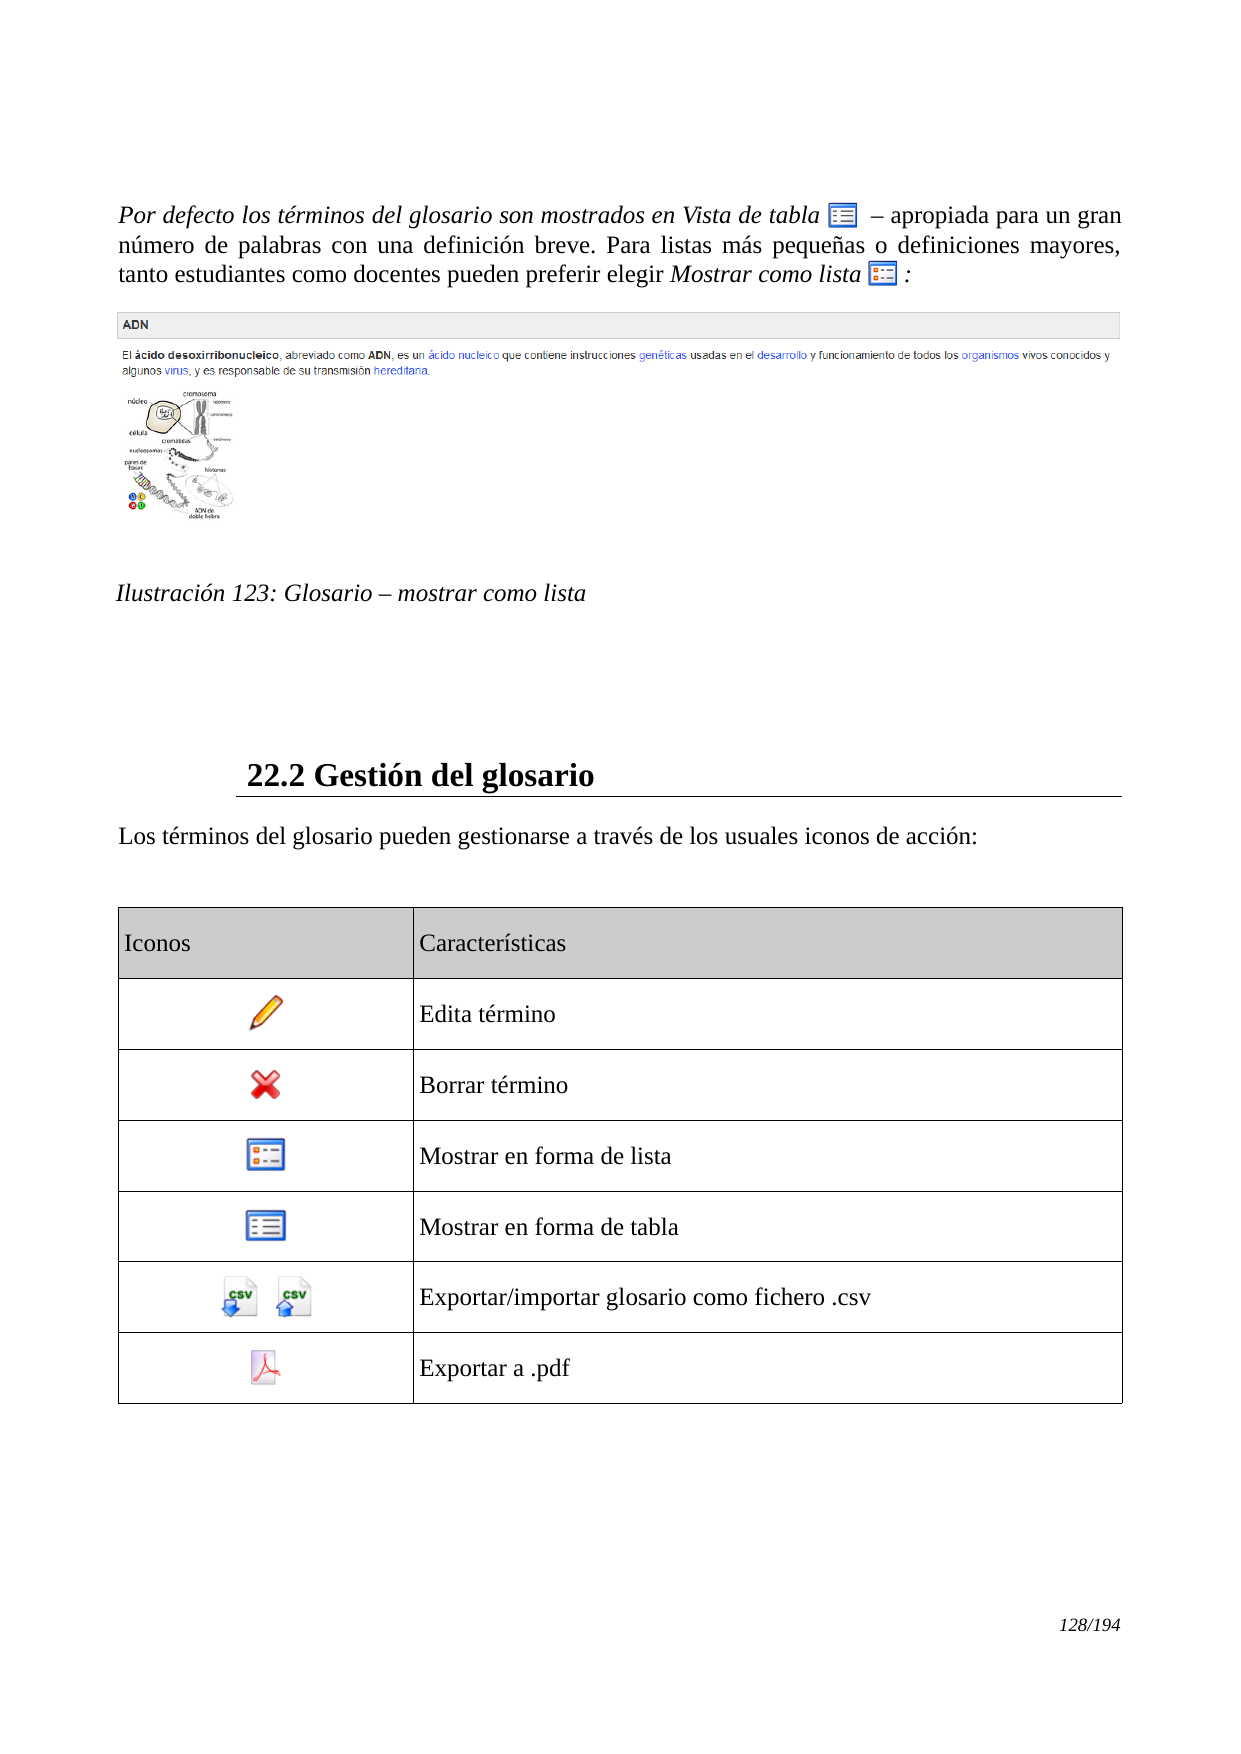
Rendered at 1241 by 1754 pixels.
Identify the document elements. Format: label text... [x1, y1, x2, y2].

picture [246, 995, 286, 1032]
text Los términos del glosario pueden gestionarse a través de los usuales iconos de acción: [118, 821, 1122, 850]
table_cell [119, 1192, 413, 1261]
picture [867, 258, 898, 288]
picture [275, 1276, 317, 1318]
picture [245, 1135, 287, 1175]
text Ilustración 123: Glosario – mostrar como lista [116, 578, 1116, 607]
table_cell [119, 1333, 413, 1403]
table_cell Exportar a .pdf [414, 1333, 1122, 1403]
table_cell Edita término [414, 979, 1122, 1049]
picture [221, 1276, 263, 1318]
table_cell Mostrar en forma de tabla [414, 1192, 1122, 1261]
table_header Características [414, 908, 1122, 978]
table_header Iconos [119, 908, 413, 978]
table_cell Mostrar en forma de lista [414, 1121, 1122, 1191]
table_cell [119, 1050, 413, 1120]
picture [249, 1068, 282, 1101]
picture [249, 1350, 283, 1386]
text Por defecto los términos del glosario son mostrados en Vista de tabla – apropiada para un gran número de palabras con una definición breve. Para listas más pequeñas o definiciones mayores, tanto estudiantes como docentes pueden preferir elegir Mostrar como lista : [118, 200, 1122, 288]
picture [827, 200, 858, 230]
table_cell [119, 1262, 413, 1332]
table_cell Borrar término [414, 1050, 1122, 1120]
table_cell Exportar/importar glosario como fichero .csv [414, 1262, 1122, 1332]
table_cell [119, 1121, 413, 1191]
table_cell [119, 979, 413, 1049]
picture [244, 1207, 288, 1245]
picture [109, 306, 1123, 525]
subtitle Gestión del glosario [236, 755, 1122, 796]
